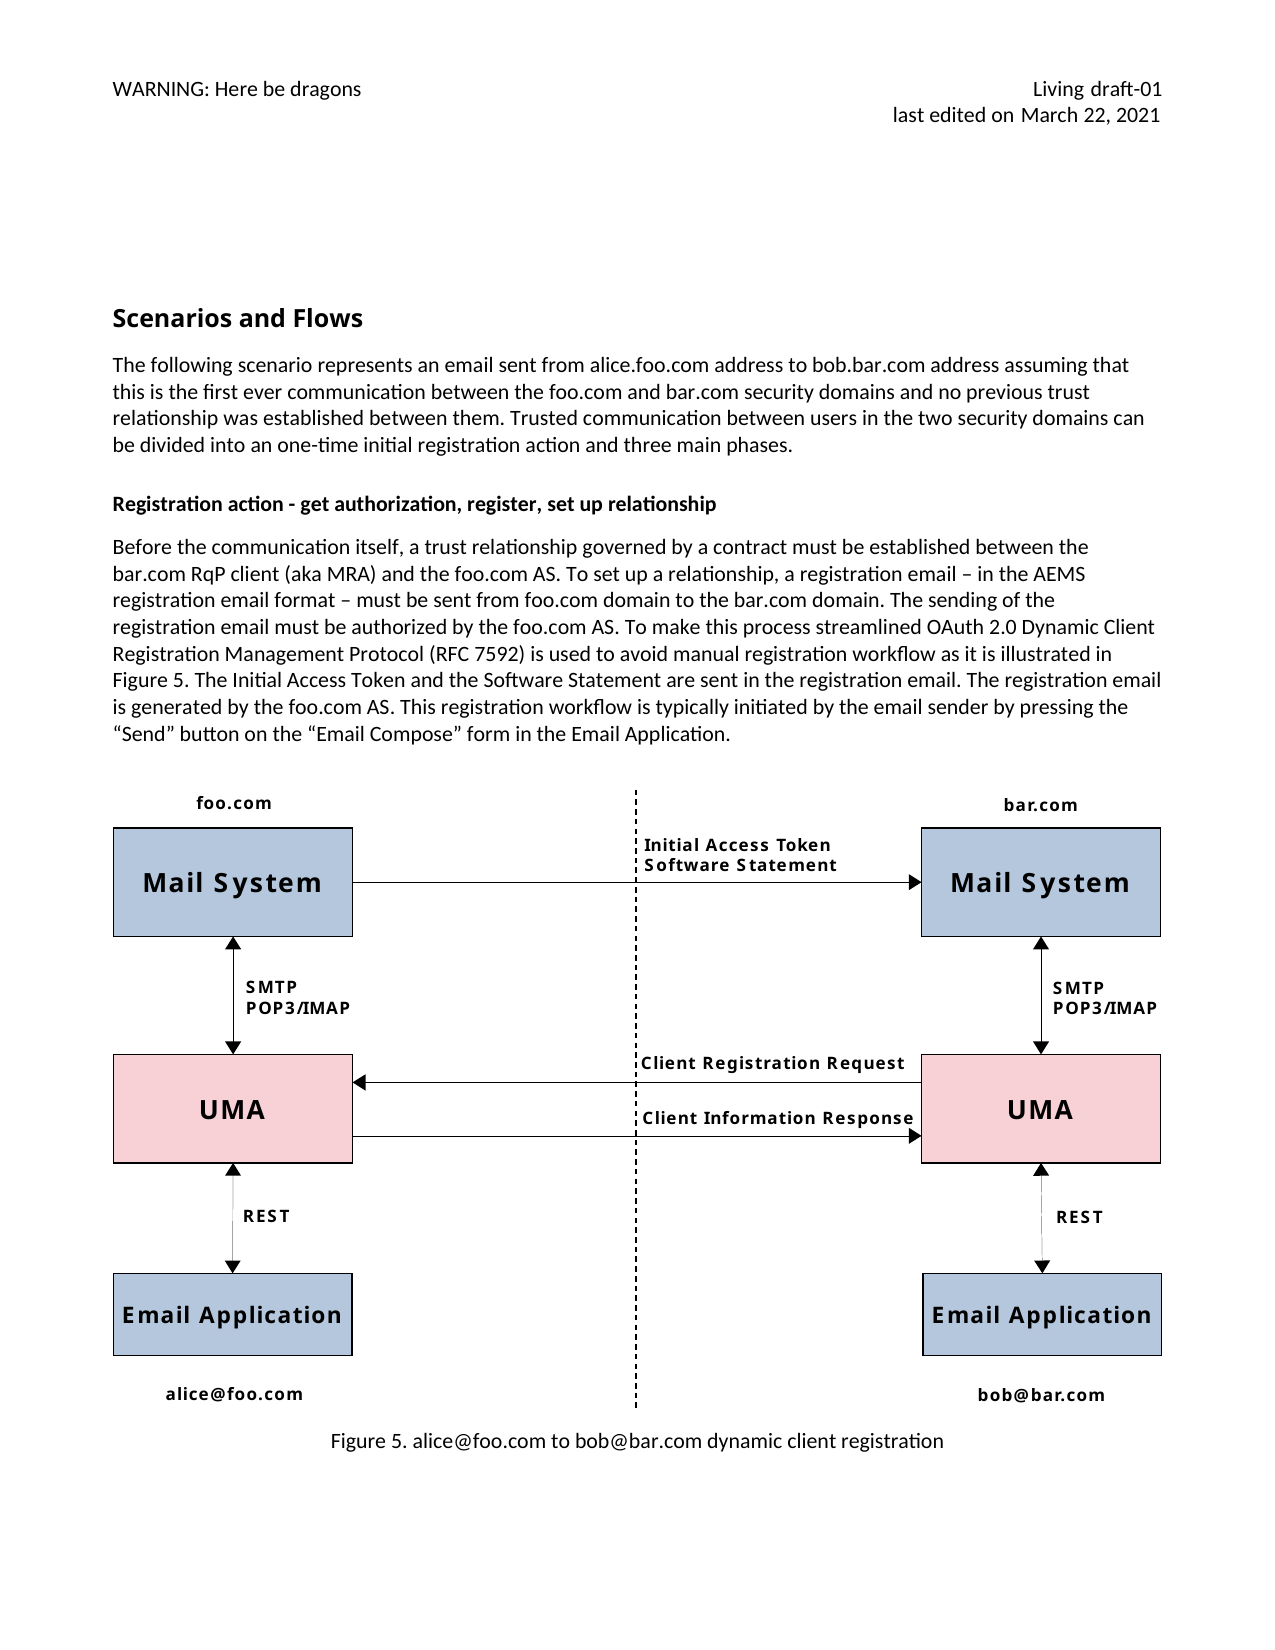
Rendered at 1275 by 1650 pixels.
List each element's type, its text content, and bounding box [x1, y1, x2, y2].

text The following scenario represents an email sent from alice.foo.com address to bob.bar.com address assuming that this is the first ever communication between the foo.com and bar.com security domains and no previous trust relationship was established between them. Trusted communication between users in the two security domains can be divided into an one-time initial registration action and three main phases. [112, 351, 1162, 458]
text Registration action - get authorization, register, set up relationship [112, 490, 1162, 517]
text Before the communication itself, a trust relationship governed by a contract must be established between the bar.com RqP client (aka MRA) and the foo.com AS. To set up a relationship, a registration email – in the AEMS registration email format – must be sent from foo.com domain to the bar.com domain. The sending of the registration email must be authorized by the foo.com AS. To make this process streamlined OAuth 2.0 Dynamic Client Registration Management Protocol (RFC 7592) is used to avoid manual registration workflow as it is illustrated in Figure 5. The Initial Access Token and the Software Statement are sent in the registration email. The registration email is generated by the foo.com AS. This registration workflow is typically initiated by the email sender by pressing the “Send” button on the “Email Compose” form in the Email Application. [112, 533, 1162, 747]
text Scenarios and Flows [112, 301, 1162, 335]
text Figure 5. alice@foo.com to bob@bar.com dynamic client registration [112, 806, 1162, 1453]
